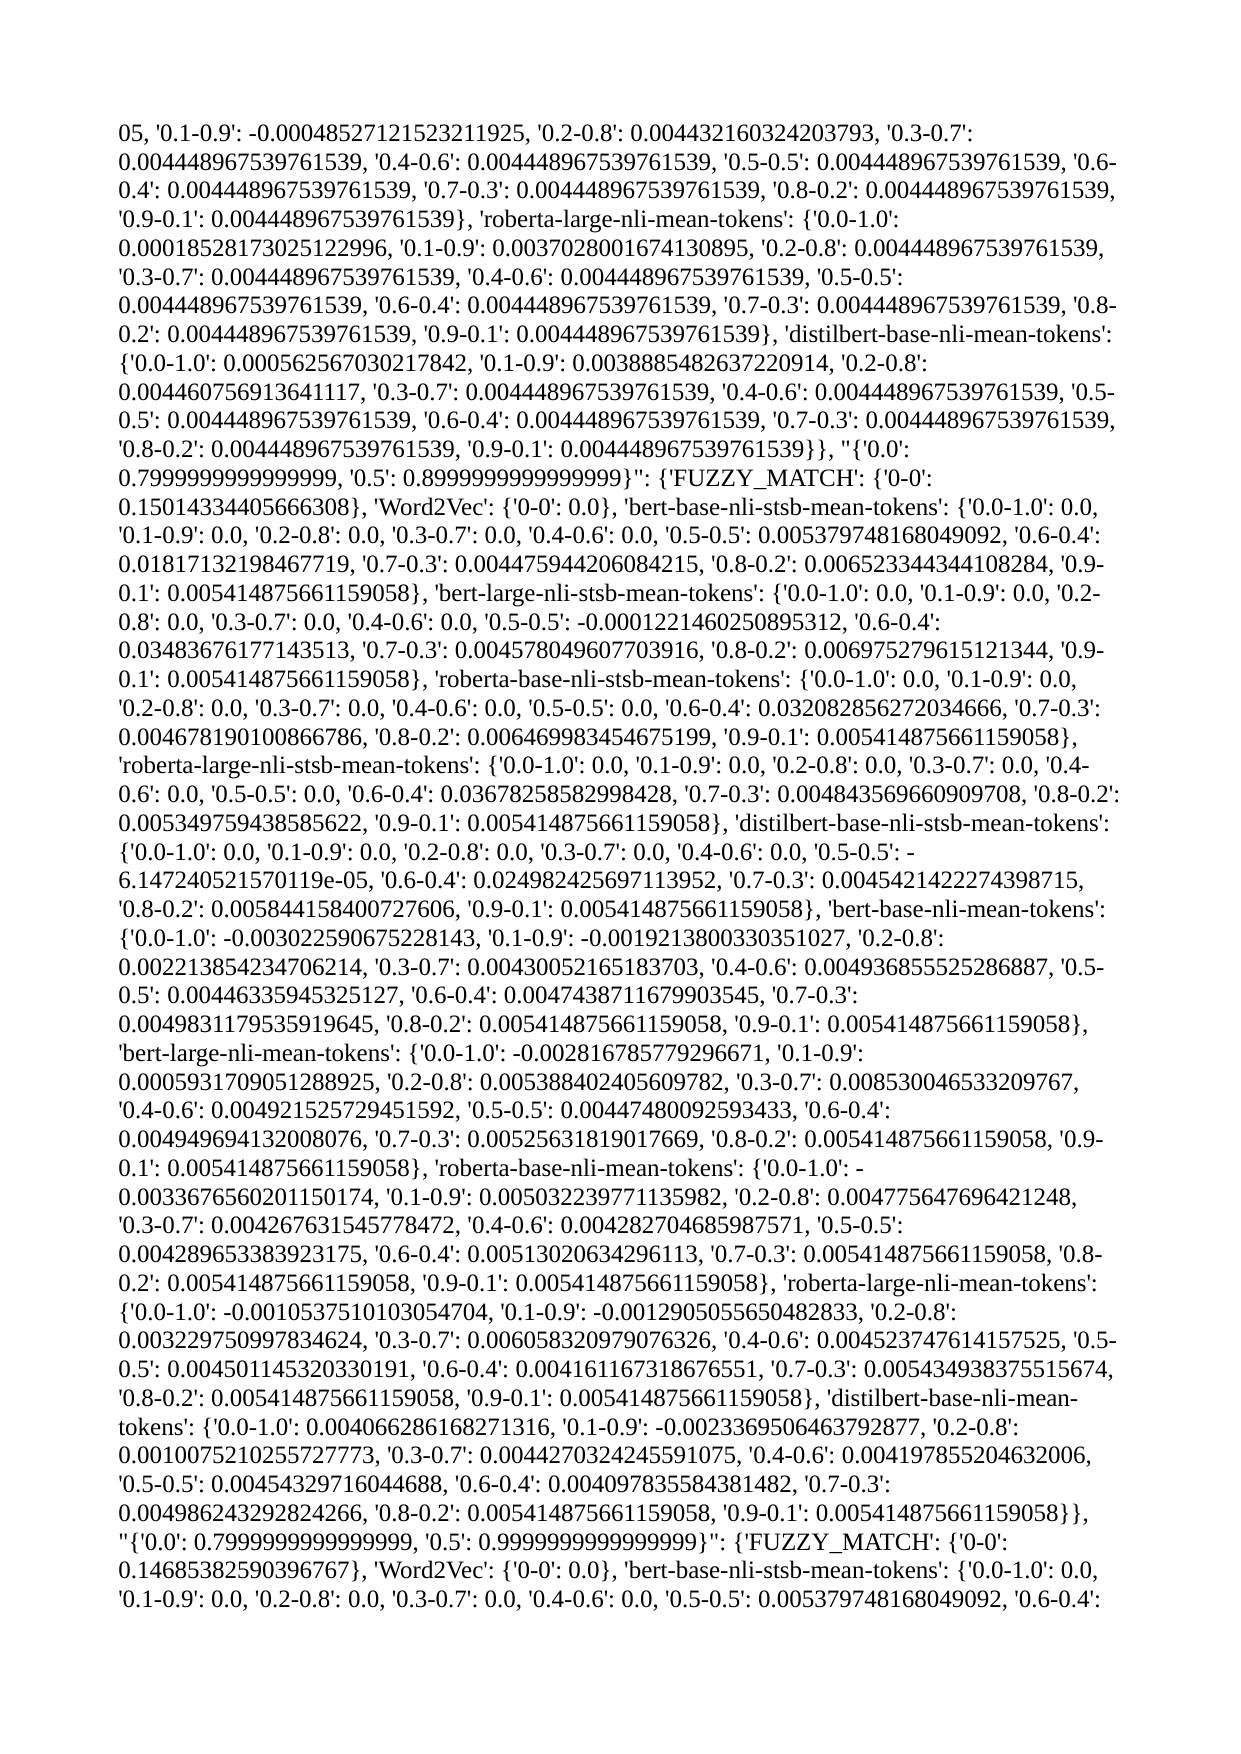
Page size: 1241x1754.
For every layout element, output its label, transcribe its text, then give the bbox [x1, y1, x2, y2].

text 05, '0.1-0.9': -0.00048527121523211925, '0.2-0.8': 0.004432160324203793, '0.3-0.7': 0.004448967539761539, '0.4-0.6': 0.004448967539761539, '0.5-0.5': 0.004448967539761539, '0.6-0.4': 0.004448967539761539, '0.7-0.3': 0.004448967539761539, '0.8-0.2': 0.004448967539761539, '0.9-0.1': 0.004448967539761539}, 'roberta-large-nli-mean-tokens': {'0.0-1.0': 0.00018528173025122996, '0.1-0.9': 0.0037028001674130895, '0.2-0.8': 0.004448967539761539, '0.3-0.7': 0.004448967539761539, '0.4-0.6': 0.004448967539761539, '0.5-0.5': 0.004448967539761539, '0.6-0.4': 0.004448967539761539, '0.7-0.3': 0.004448967539761539, '0.8-0.2': 0.004448967539761539, '0.9-0.1': 0.004448967539761539}, 'distilbert-base-nli-mean-tokens': {'0.0-1.0': 0.000562567030217842, '0.1-0.9': 0.0038885482637220914, '0.2-0.8': 0.004460756913641117, '0.3-0.7': 0.004448967539761539, '0.4-0.6': 0.004448967539761539, '0.5-0.5': 0.004448967539761539, '0.6-0.4': 0.004448967539761539, '0.7-0.3': 0.004448967539761539, '0.8-0.2': 0.004448967539761539, '0.9-0.1': 0.004448967539761539}}, "{'0.0': 0.7999999999999999, '0.5': 0.8999999999999999}": {'FUZZY_MATCH': {'0-0': 0.15014334405666308}, 'Word2Vec': {'0-0': 0.0}, 'bert-base-nli-stsb-mean-tokens': {'0.0-1.0': 0.0, '0.1-0.9': 0.0, '0.2-0.8': 0.0, '0.3-0.7': 0.0, '0.4-0.6': 0.0, '0.5-0.5': 0.005379748168049092, '0.6-0.4': 0.01817132198467719, '0.7-0.3': 0.004475944206084215, '0.8-0.2': 0.006523344344108284, '0.9-0.1': 0.005414875661159058}, 'bert-large-nli-stsb-mean-tokens': {'0.0-1.0': 0.0, '0.1-0.9': 0.0, '0.2-0.8': 0.0, '0.3-0.7': 0.0, '0.4-0.6': 0.0, '0.5-0.5': -0.0001221460250895312, '0.6-0.4': 0.03483676177143513, '0.7-0.3': 0.004578049607703916, '0.8-0.2': 0.006975279615121344, '0.9-0.1': 0.005414875661159058}, 'roberta-base-nli-stsb-mean-tokens': {'0.0-1.0': 0.0, '0.1-0.9': 0.0, '0.2-0.8': 0.0, '0.3-0.7': 0.0, '0.4-0.6': 0.0, '0.5-0.5': 0.0, '0.6-0.4': 0.032082856272034666, '0.7-0.3': 0.004678190100866786, '0.8-0.2': 0.006469983454675199, '0.9-0.1': 0.005414875661159058}, 'roberta-large-nli-stsb-mean-tokens': {'0.0-1.0': 0.0, '0.1-0.9': 0.0, '0.2-0.8': 0.0, '0.3-0.7': 0.0, '0.4-0.6': 0.0, '0.5-0.5': 0.0, '0.6-0.4': 0.03678258582998428, '0.7-0.3': 0.004843569660909708, '0.8-0.2': 0.005349759438585622, '0.9-0.1': 0.005414875661159058}, 'distilbert-base-nli-stsb-mean-tokens': {'0.0-1.0': 0.0, '0.1-0.9': 0.0, '0.2-0.8': 0.0, '0.3-0.7': 0.0, '0.4-0.6': 0.0, '0.5-0.5': -6.147240521570119e-05, '0.6-0.4': 0.024982425697113952, '0.7-0.3': 0.0045421422274398715, '0.8-0.2': 0.005844158400727606, '0.9-0.1': 0.005414875661159058}, 'bert-base-nli-mean-tokens': {'0.0-1.0': -0.003022590675228143, '0.1-0.9': -0.0019213800330351027, '0.2-0.8': 0.002213854234706214, '0.3-0.7': 0.00430052165183703, '0.4-0.6': 0.004936855525286887, '0.5-0.5': 0.00446335945325127, '0.6-0.4': 0.0047438711679903545, '0.7-0.3': 0.0049831179535919645, '0.8-0.2': 0.005414875661159058, '0.9-0.1': 0.005414875661159058}, 'bert-large-nli-mean-tokens': {'0.0-1.0': -0.002816785779296671, '0.1-0.9': 0.0005931709051288925, '0.2-0.8': 0.005388402405609782, '0.3-0.7': 0.008530046533209767, '0.4-0.6': 0.004921525729451592, '0.5-0.5': 0.00447480092593433, '0.6-0.4': 0.004949694132008076, '0.7-0.3': 0.00525631819017669, '0.8-0.2': 0.005414875661159058, '0.9-0.1': 0.005414875661159058}, 'roberta-base-nli-mean-tokens': {'0.0-1.0': -0.0033676560201150174, '0.1-0.9': 0.005032239771135982, '0.2-0.8': 0.004775647696421248, '0.3-0.7': 0.004267631545778472, '0.4-0.6': 0.004282704685987571, '0.5-0.5': 0.004289653383923175, '0.6-0.4': 0.00513020634296113, '0.7-0.3': 0.005414875661159058, '0.8-0.2': 0.005414875661159058, '0.9-0.1': 0.005414875661159058}, 'roberta-large-nli-mean-tokens': {'0.0-1.0': -0.0010537510103054704, '0.1-0.9': -0.0012905055650482833, '0.2-0.8': 0.003229750997834624, '0.3-0.7': 0.006058320979076326, '0.4-0.6': 0.004523747614157525, '0.5-0.5': 0.004501145320330191, '0.6-0.4': 0.004161167318676551, '0.7-0.3': 0.005434938375515674, '0.8-0.2': 0.005414875661159058, '0.9-0.1': 0.005414875661159058}, 'distilbert-base-nli-mean-tokens': {'0.0-1.0': 0.004066286168271316, '0.1-0.9': -0.0023369506463792877, '0.2-0.8': 0.0010075210255727773, '0.3-0.7': 0.0044270324245591075, '0.4-0.6': 0.004197855204632006, '0.5-0.5': 0.00454329716044688, '0.6-0.4': 0.004097835584381482, '0.7-0.3': 0.004986243292824266, '0.8-0.2': 0.005414875661159058, '0.9-0.1': 0.005414875661159058}}, "{'0.0': 0.7999999999999999, '0.5': 0.9999999999999999}": {'FUZZY_MATCH': {'0-0': 0.14685382590396767}, 'Word2Vec': {'0-0': 0.0}, 'bert-base-nli-stsb-mean-tokens': {'0.0-1.0': 0.0, '0.1-0.9': 0.0, '0.2-0.8': 0.0, '0.3-0.7': 0.0, '0.4-0.6': 0.0, '0.5-0.5': 0.005379748168049092, '0.6-0.4': [118, 118, 1122, 1613]
